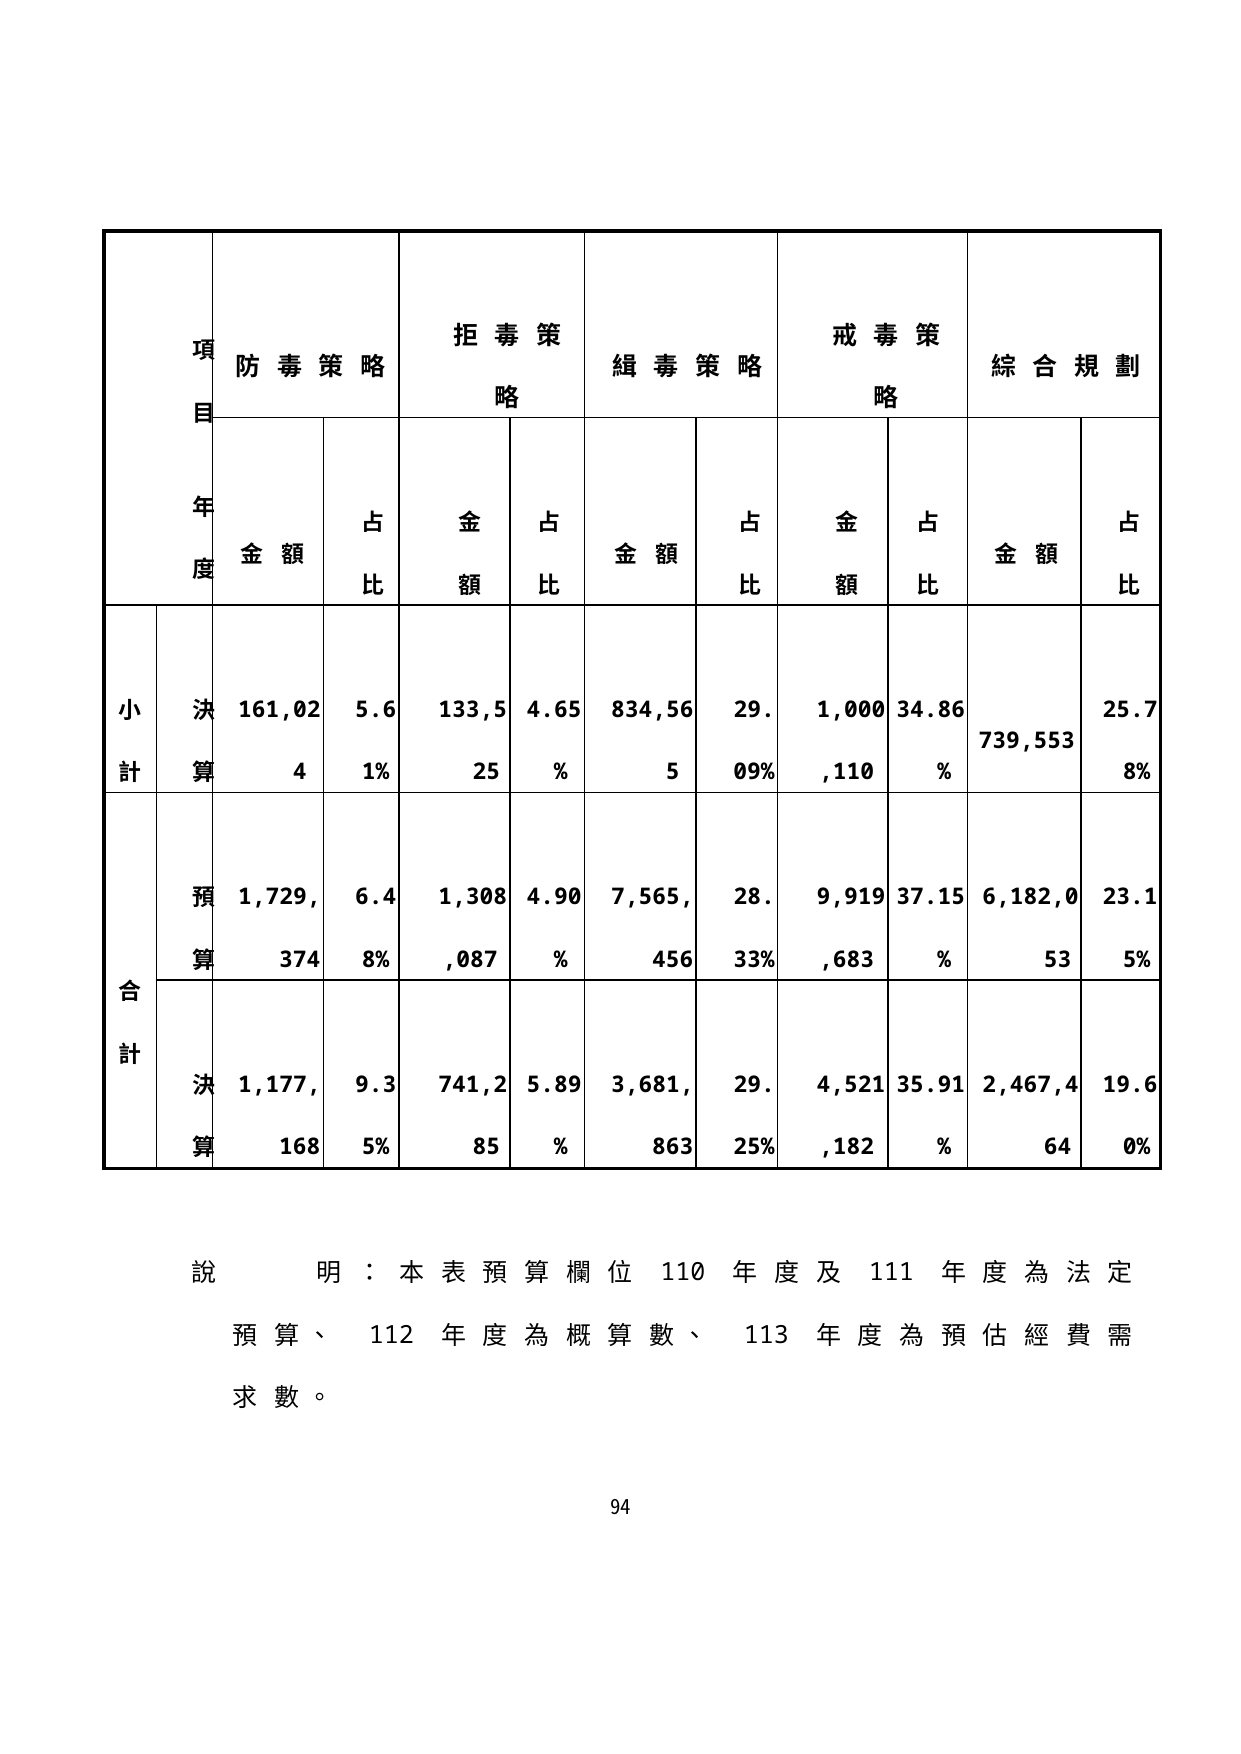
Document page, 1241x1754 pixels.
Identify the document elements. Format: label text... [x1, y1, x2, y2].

table_cell 占比 [889, 418, 967, 604]
table_cell 1,000,110 [778, 606, 887, 792]
table_cell 28.33% [697, 793, 777, 979]
table_cell 3,681,863 [585, 981, 695, 1167]
table_header 戒毒策略 [778, 233, 967, 417]
table_cell 金額 [968, 418, 1080, 604]
table_cell 占比 [511, 418, 584, 604]
table_cell 金額 [400, 418, 509, 604]
table_cell 2,467,464 [968, 981, 1080, 1167]
table_header 防毒策略 [213, 233, 398, 417]
table_cell 7,565,456 [585, 793, 695, 979]
table_cell 37.15% [889, 793, 967, 979]
table_cell 4,521,182 [778, 981, 887, 1167]
table_cell 合計 [106, 793, 156, 1167]
table_cell 5.61% [324, 606, 398, 792]
table_cell 23.15% [1082, 793, 1159, 979]
table_cell 預算 [157, 793, 212, 979]
table_cell 19.60% [1082, 981, 1159, 1167]
table_cell 金額 [213, 418, 323, 604]
table_cell 29.09% [697, 606, 777, 792]
table_cell 1,308,087 [400, 793, 509, 979]
table_cell 34.86% [889, 606, 967, 792]
table_cell 6.48% [324, 793, 398, 979]
table_cell 9.35% [324, 981, 398, 1167]
table_cell 4.90% [511, 793, 584, 979]
table_cell 占比 [1082, 418, 1159, 604]
table_cell 133,525 [400, 606, 509, 792]
table_cell 金額 [778, 418, 887, 604]
table_cell 決算 [157, 981, 212, 1167]
table_cell 5.89% [511, 981, 584, 1167]
table_header 綜合規劃 [968, 233, 1159, 417]
table_cell 占比 [697, 418, 777, 604]
table_cell 9,919,683 [778, 793, 887, 979]
table_cell 35.91% [889, 981, 967, 1167]
table_cell 741,285 [400, 981, 509, 1167]
table_cell 29.25% [697, 981, 777, 1167]
table_cell 1,729,374 [213, 793, 323, 979]
table_header 拒毒策略 [400, 233, 584, 417]
text 說 明：本表預算欄位110年度及111年度為法定預算、112年度為概算數、113年度為預估經費需求數。 [94, 1229, 1161, 1417]
table_cell 834,565 [585, 606, 695, 792]
table_cell 25.78% [1082, 606, 1159, 792]
table_cell 6,182,053 [968, 793, 1080, 979]
table_cell 決算 [157, 606, 212, 792]
table_header 項目 年度 [106, 233, 212, 604]
table_cell 4.65% [511, 606, 584, 792]
table_cell 739,553 [968, 606, 1080, 792]
table_cell 小計 [106, 606, 156, 792]
table_cell 占比 [324, 418, 398, 604]
table_cell 161,024 [213, 606, 323, 792]
table_header 緝毒策略 [585, 233, 777, 417]
table_cell 1,177,168 [213, 981, 323, 1167]
table_cell 金額 [585, 418, 695, 604]
